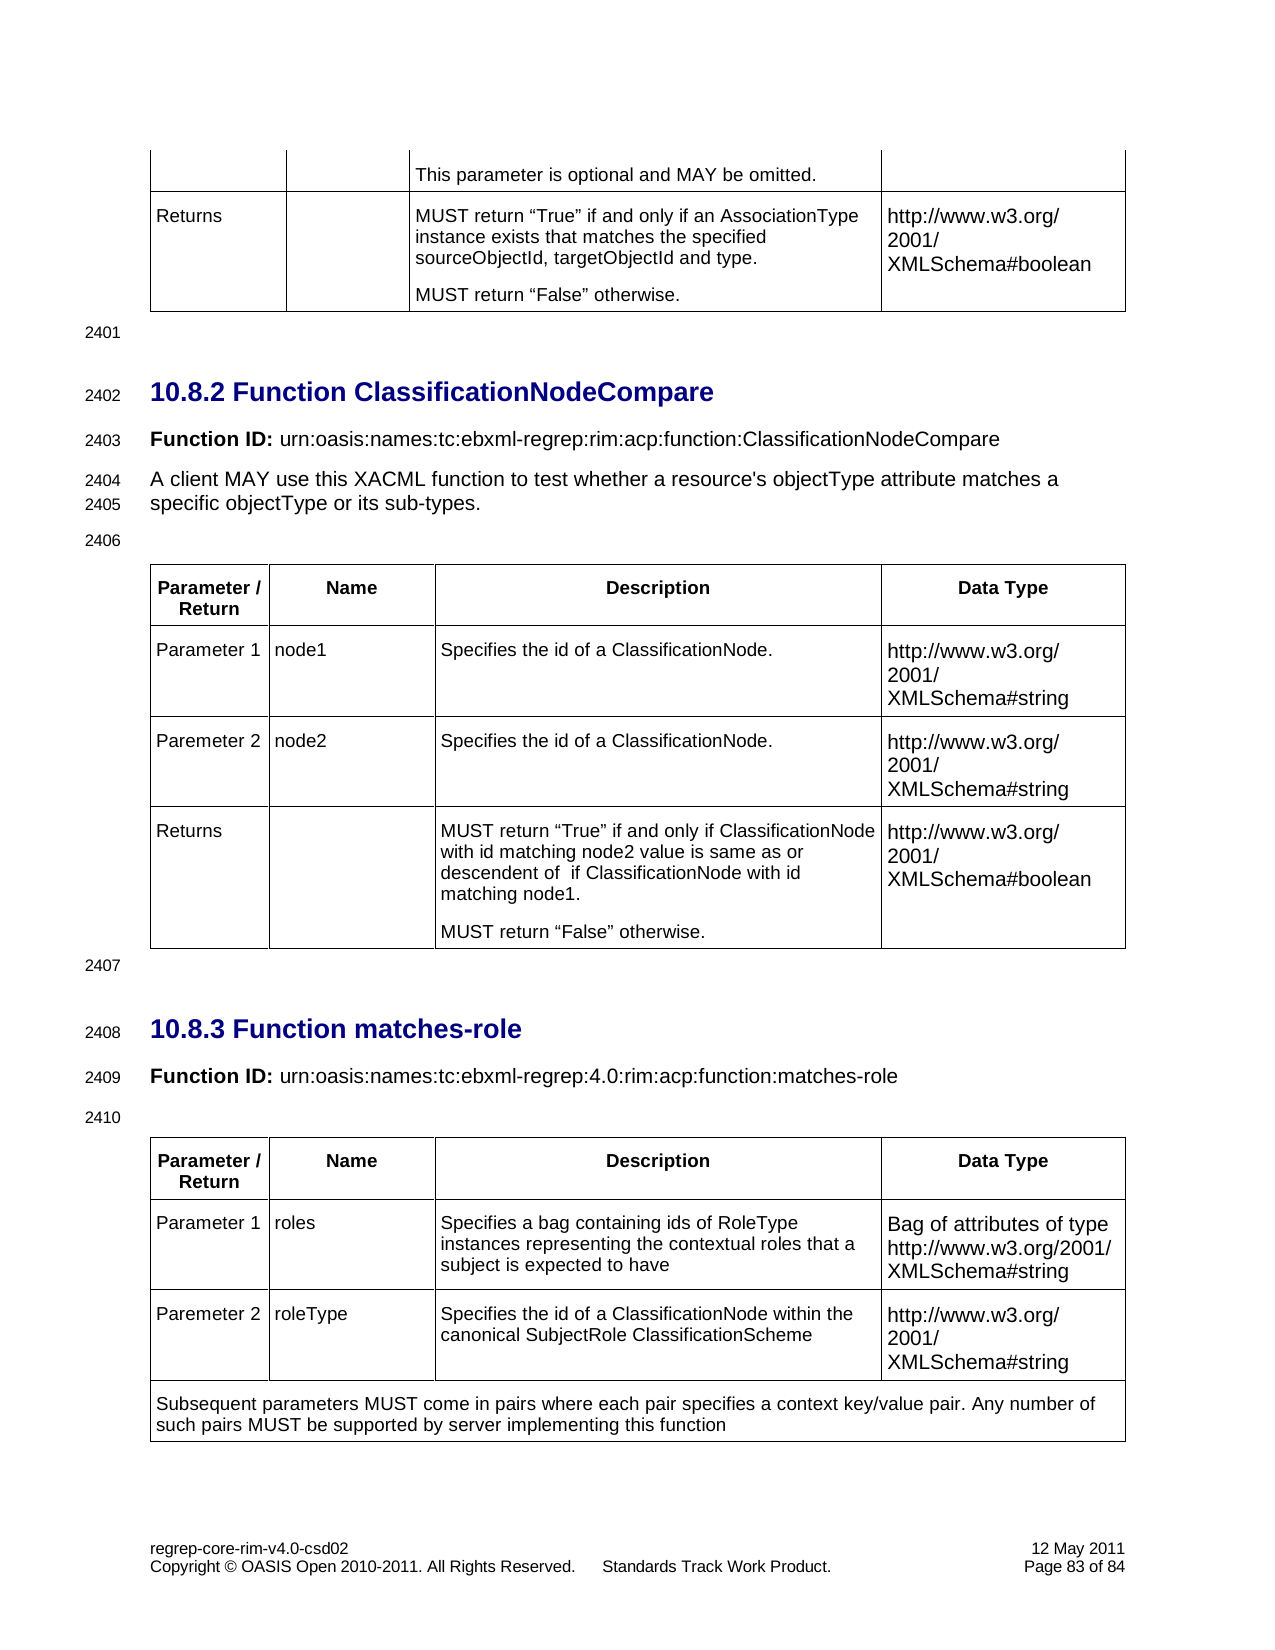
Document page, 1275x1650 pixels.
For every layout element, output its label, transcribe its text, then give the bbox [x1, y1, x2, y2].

table_cell node1 [270, 626, 434, 716]
table_cell Parameter 1 [151, 1200, 268, 1289]
table_cell Subsequent parameters MUST come in pairs where each pair specifies a context key/value pair. Any number of such pairs MUST be supported by server implementing this function [151, 1381, 1125, 1441]
table_header Name [270, 1138, 434, 1199]
table_cell Specifies the id of a ClassificationNode. [436, 717, 881, 806]
table_header Parameter / Return [151, 1138, 268, 1199]
table_cell Specifies a bag containing ids of RoleType instances representing the contextual roles that a subject is expected to have [436, 1200, 881, 1289]
table_cell Returns [151, 192, 286, 311]
table_cell [287, 150, 409, 191]
table_cell node2 [270, 717, 434, 806]
text Function ID: urn:oasis:names:tc:ebxml-regrep:rim:acp:function:ClassificationNodeCompare [150, 428, 1125, 451]
table_cell MUST return “True” if and only if an AssociationType instance exists that matches the specified sourceObjectId, targetObjectId and type. MUST return “False” otherwise. [410, 192, 881, 311]
table_header Parameter / Return [151, 565, 268, 625]
table_cell roles [270, 1200, 434, 1289]
subtitle Function ClassificationNodeCompare [150, 377, 1125, 407]
table_cell http://www.w3.org/2001/XMLSchema#string [882, 626, 1125, 716]
table_header Data Type [882, 565, 1125, 625]
table_header Name [270, 565, 434, 625]
table_cell [287, 192, 409, 311]
table_cell Bag of attributes of type http://www.w3.org/2001/XMLSchema#string [882, 1200, 1125, 1289]
table_cell Paremeter 2 [151, 1290, 268, 1380]
table_header Description [436, 565, 881, 625]
table_cell [270, 807, 434, 948]
table_header Data Type [882, 1138, 1125, 1199]
text Function ID: urn:oasis:names:tc:ebxml-regrep:4.0:rim:acp:function:matches-role [150, 1064, 1125, 1088]
table_cell http://www.w3.org/2001/XMLSchema#string [882, 717, 1125, 806]
table_cell Specifies the id of a ClassificationNode within the canonical SubjectRole ClassificationScheme [436, 1290, 881, 1380]
table_header Description [436, 1138, 881, 1199]
text A client MAY use this XACML function to test whether a resource's objectType attribute matches a specific objectType or its sub-types. [150, 468, 1125, 515]
table_cell Paremeter 2 [151, 717, 268, 806]
table_cell http://www.w3.org/2001/XMLSchema#boolean [882, 192, 1125, 311]
table_cell http://www.w3.org/2001/XMLSchema#string [882, 1290, 1125, 1380]
table_cell Parameter 1 [151, 626, 268, 716]
table_cell [882, 150, 1125, 191]
table_cell MUST return “True” if and only if ClassificationNode with id matching node2 value is same as or descendent of if ClassificationNode with id matching node1. MUST return “False” otherwise. [436, 807, 881, 948]
subtitle Function matches-role [150, 1014, 1125, 1044]
table_cell [151, 150, 286, 191]
table_cell This parameter is optional and MAY be omitted. [410, 150, 881, 191]
table_cell roleType [270, 1290, 434, 1380]
table_cell Returns [151, 807, 268, 948]
table_cell Specifies the id of a ClassificationNode. [436, 626, 881, 716]
table_cell http://www.w3.org/2001/XMLSchema#boolean [882, 807, 1125, 948]
